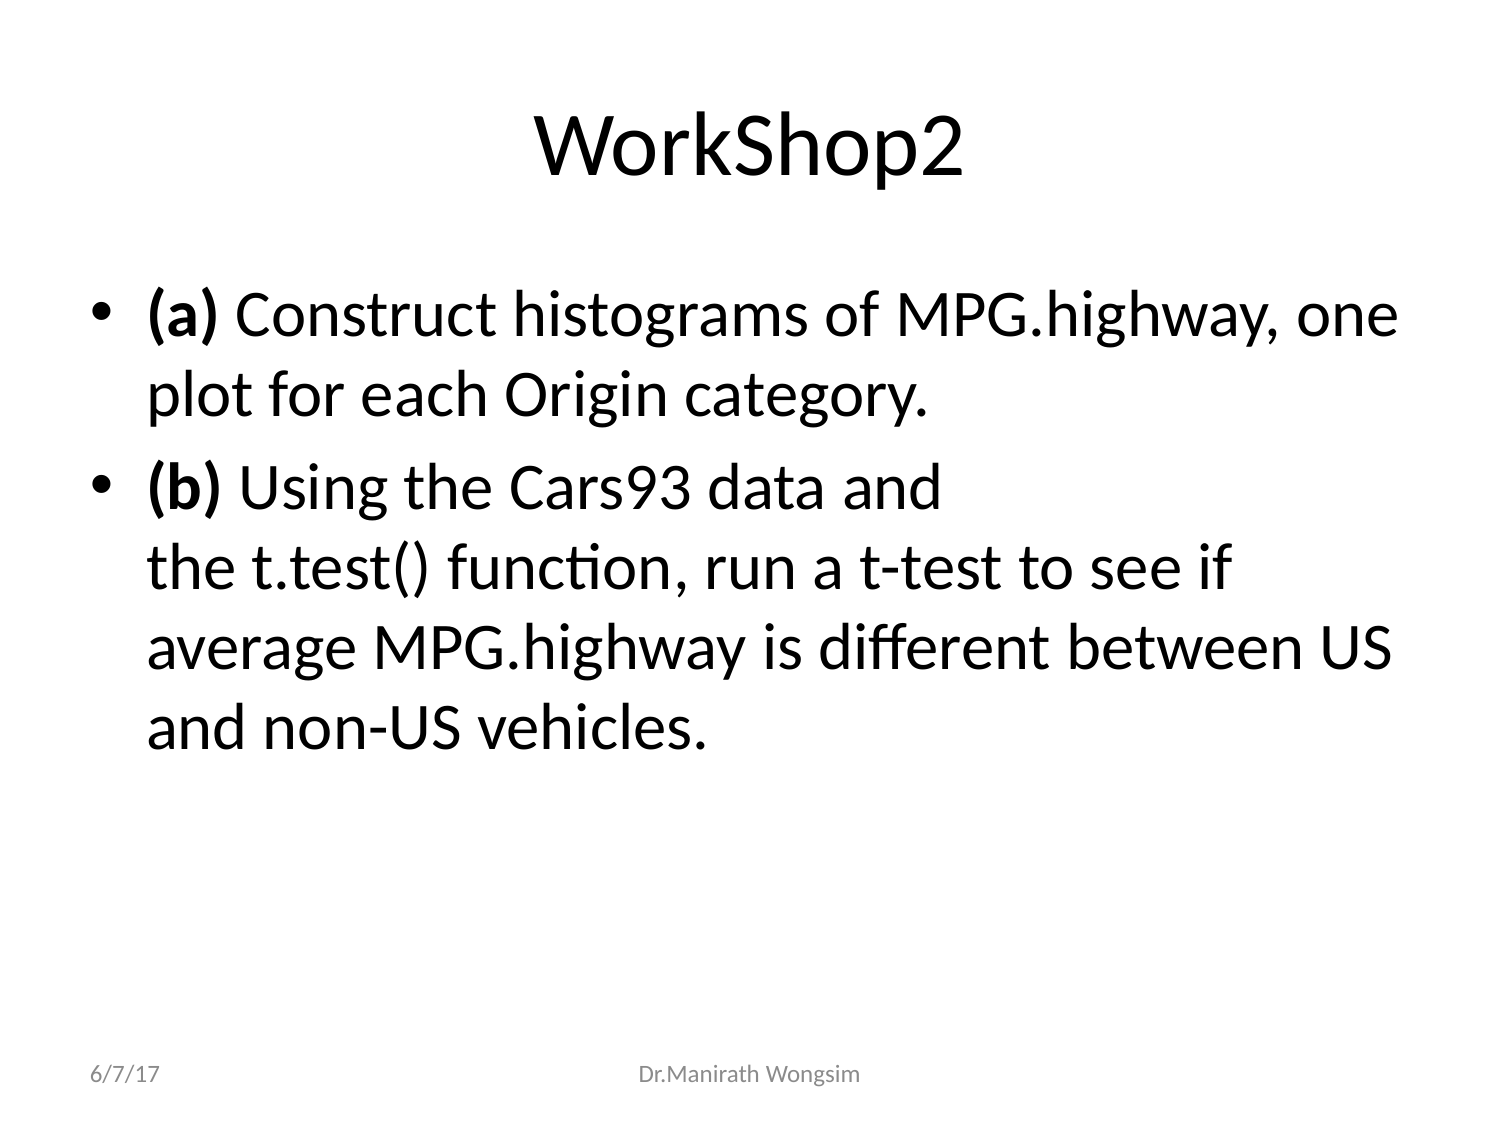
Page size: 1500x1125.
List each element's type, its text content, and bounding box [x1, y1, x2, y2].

text_box WorkShop2 [75, 45, 1425, 233]
text_box Dr.Manirath Wongsim [512, 1042, 988, 1103]
text_box (a) Construct histograms of MPG.highway, one plot for each Origin category. (b) Using the Cars93 data and the t.test() function, run a t-test to see if average MPG.highway is different between US and non-US vehicles. [75, 262, 1425, 1005]
text_box 6/7/17 [74, 1042, 425, 1103]
